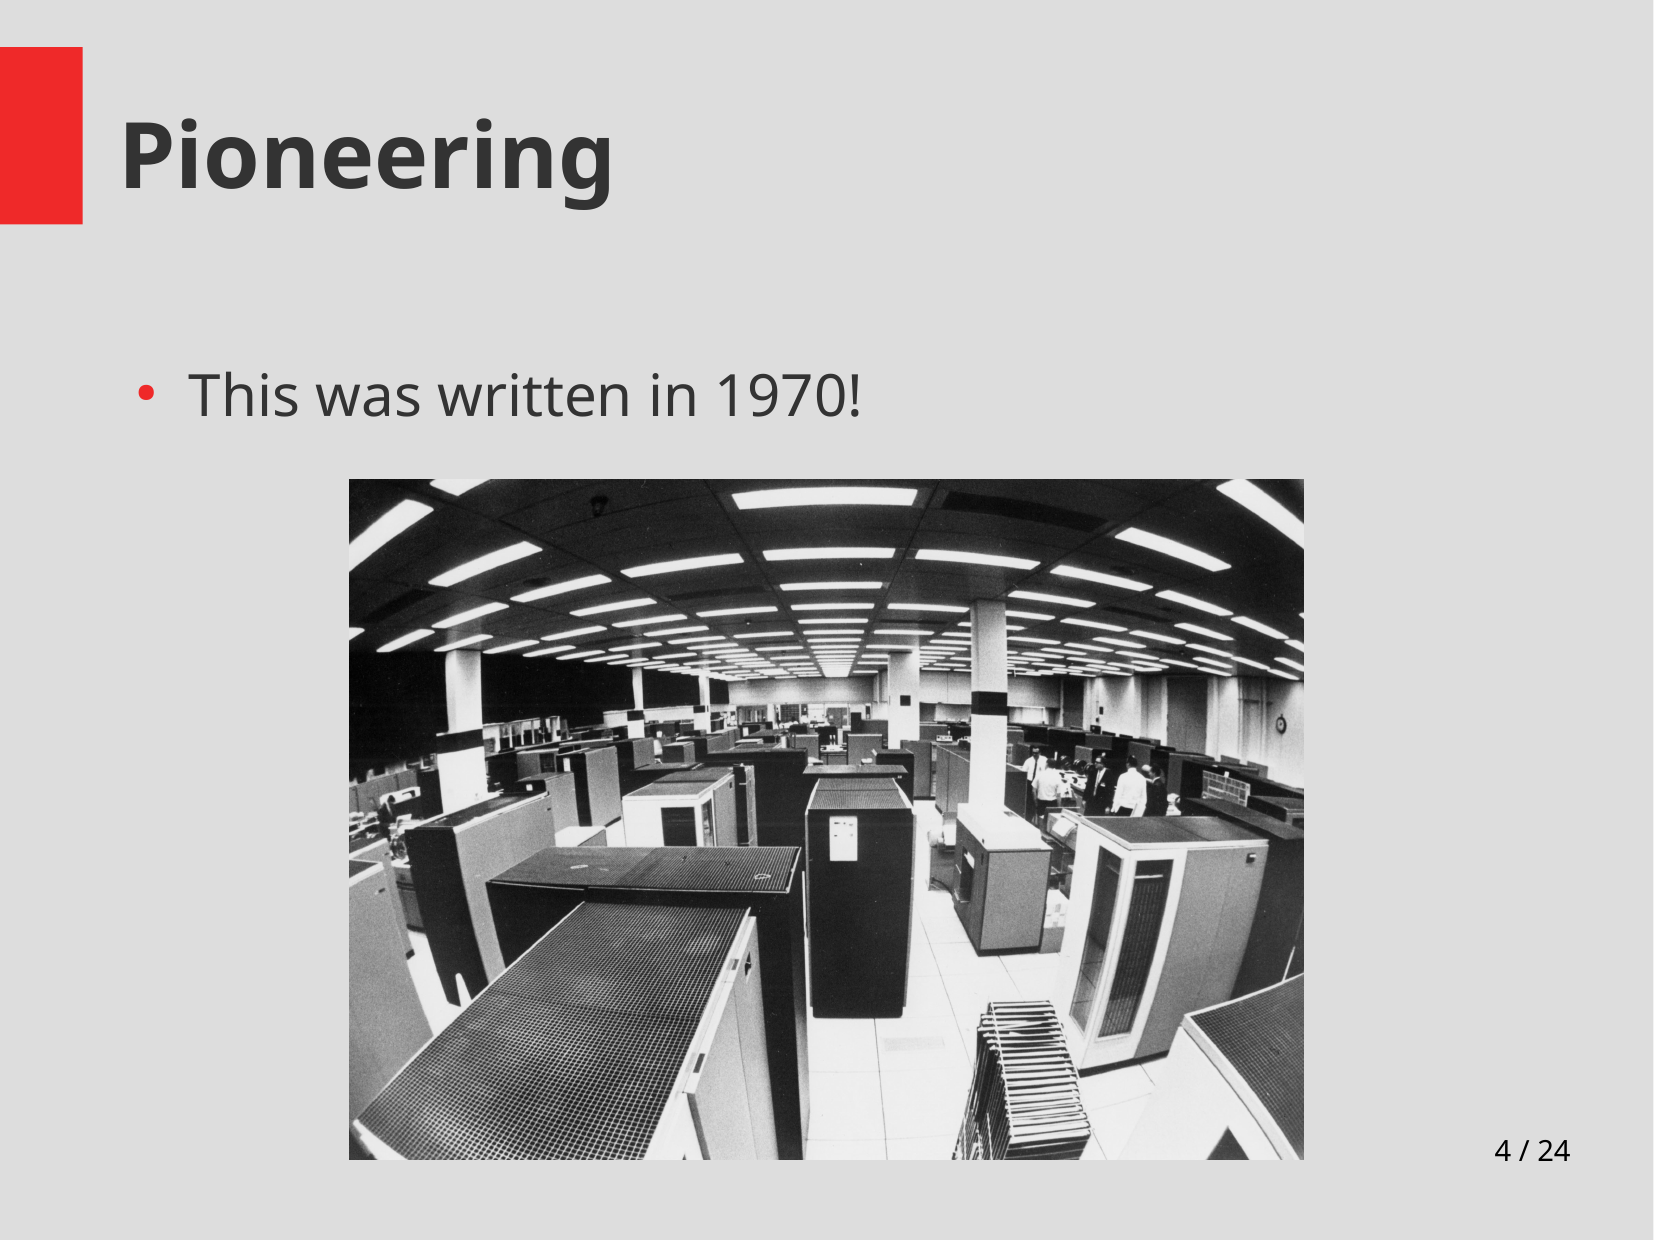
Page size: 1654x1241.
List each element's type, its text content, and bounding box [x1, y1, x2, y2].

picture [349, 479, 1304, 1160]
title Pioneering [118, 49, 1571, 257]
list This was written in 1970! [118, 354, 1536, 1074]
